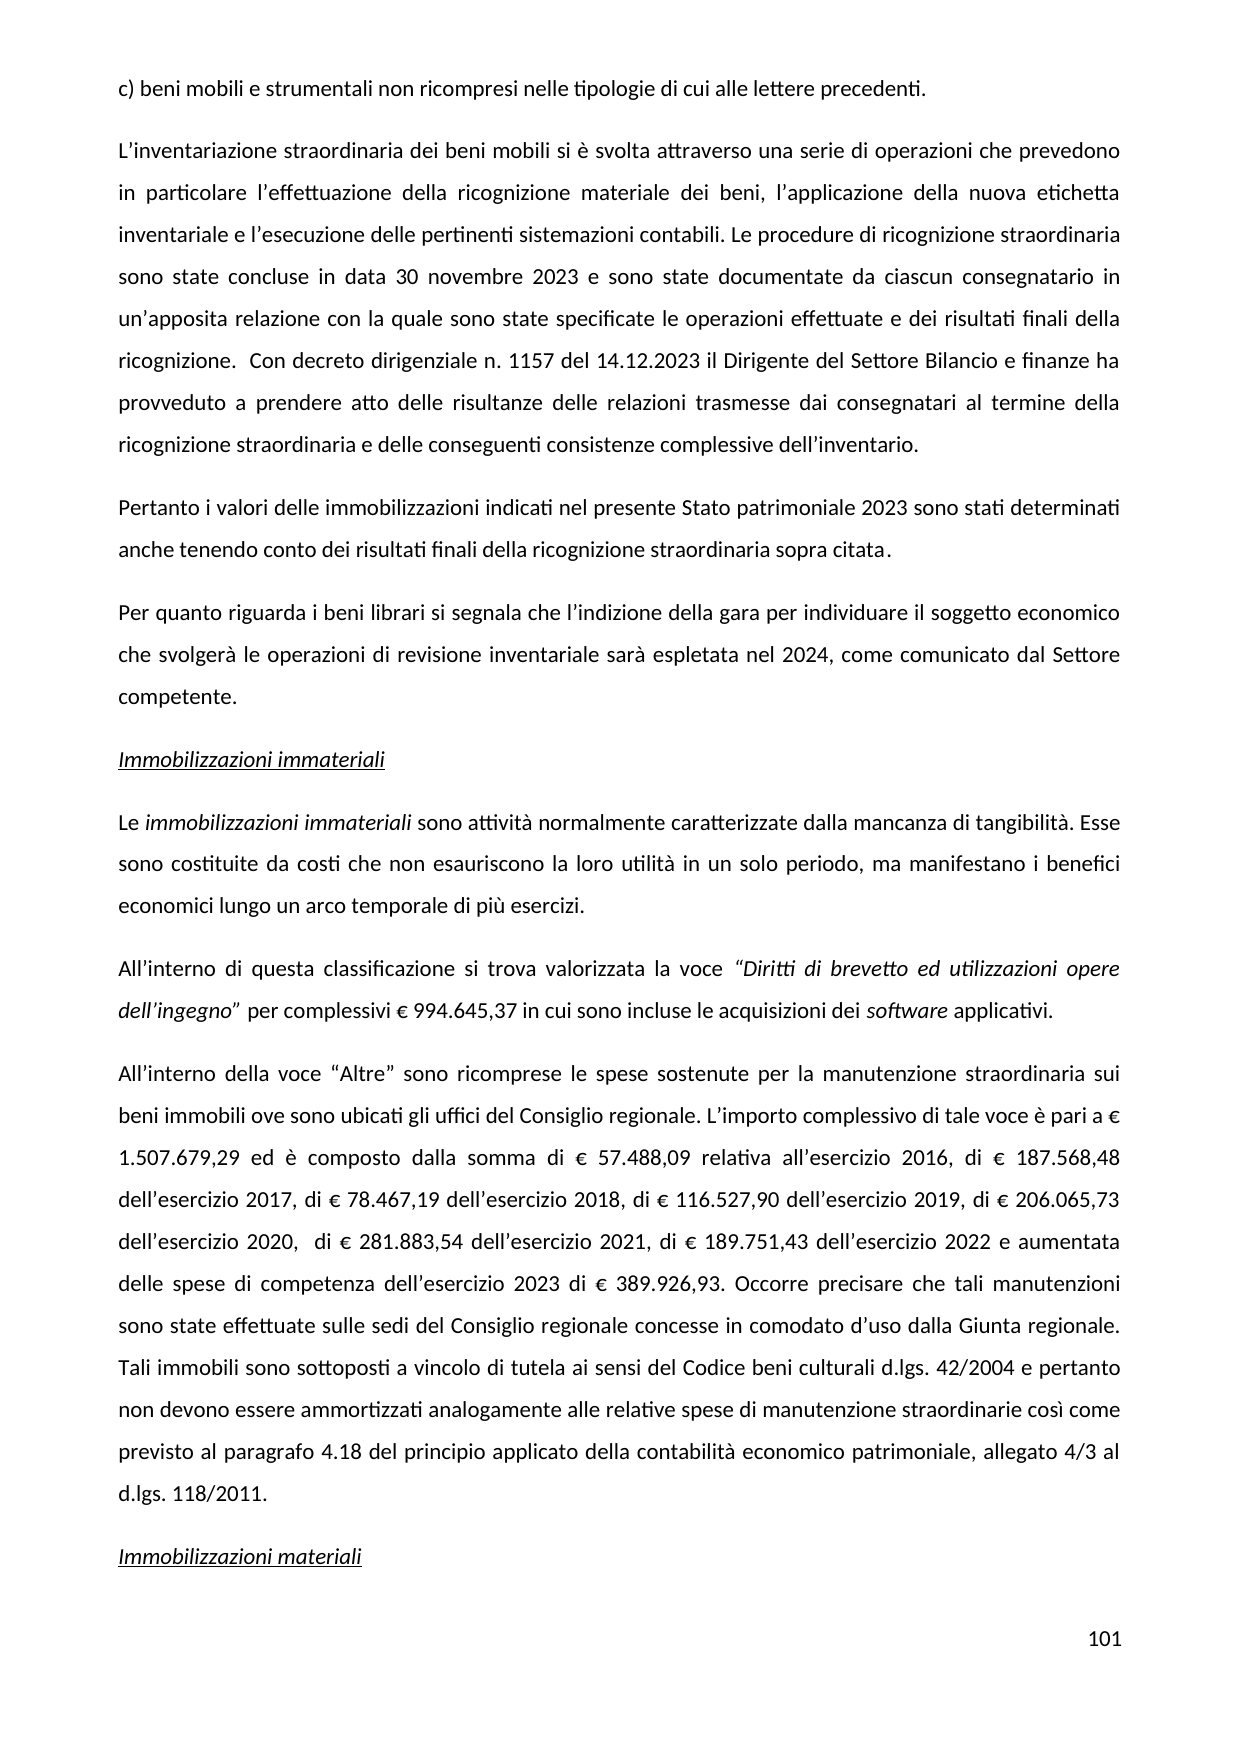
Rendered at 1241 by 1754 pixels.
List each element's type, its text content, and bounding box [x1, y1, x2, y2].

text Le immobilizzazioni immateriali sono attività normalmente caratterizzate dalla mancanza di tangibilità. Esse sono costituite da costi che non esauriscono la loro utilità in un solo periodo, ma manifestano i benefici economici lungo un arco temporale di più esercizi. [118, 808, 1122, 919]
text c) beni mobili e strumentali non ricompresi nelle tipologie di cui alle lettere precedenti. [118, 74, 1122, 102]
text Per quanto riguarda i beni librari si segnala che l’indizione della gara per individuare il soggetto economico che svolgerà le operazioni di revisione inventariale sarà espletata nel 2024, come comunicato dal Settore competente. [118, 598, 1122, 710]
text Immobilizzazioni materiali [118, 1542, 1122, 1570]
text Immobilizzazioni immateriali [118, 745, 1122, 773]
text L’inventariazione straordinaria dei beni mobili si è svolta attraverso una serie di operazioni che prevedono in particolare l’effettuazione della ricognizione materiale dei beni, l’applicazione della nuova etichetta inventariale e l’esecuzione delle pertinenti sistemazioni contabili. Le procedure di ricognizione straordinaria sono state concluse in data 30 novembre 2023 e sono state documentate da ciascun consegnatario in un’apposita relazione con la quale sono state specificate le operazioni effettuate e dei risultati finali della ricognizione. Con decreto dirigenziale n. 1157 del 14.12.2023 il Dirigente del Settore Bilancio e finanze ha provveduto a prendere atto delle risultanze delle relazioni trasmesse dai consegnatari al termine della ricognizione straordinaria e delle conseguenti consistenze complessive dell’inventario. [118, 137, 1122, 458]
text Pertanto i valori delle immobilizzazioni indicati nel presente Stato patrimoniale 2023 sono stati determinati anche tenendo conto dei risultati finali della ricognizione straordinaria sopra citata. [118, 493, 1122, 563]
text All’interno di questa classificazione si trova valorizzata la voce “Diritti di brevetto ed utilizzazioni opere dell’ingegno” per complessivi € 994.645,37 in cui sono incluse le acquisizioni dei software applicativi. [118, 954, 1122, 1024]
text All’interno della voce “Altre” sono ricomprese le spese sostenute per la manutenzione straordinaria sui beni immobili ove sono ubicati gli uffici del Consiglio regionale. L’importo complessivo di tale voce è pari a € 1.507.679,29 ed è composto dalla somma di € 57.488,09 relativa all’esercizio 2016, di € 187.568,48 dell’esercizio 2017, di € 78.467,19 dell’esercizio 2018, di € 116.527,90 dell’esercizio 2019, di € 206.065,73 dell’esercizio 2020, di € 281.883,54 dell’esercizio 2021, di € 189.751,43 dell’esercizio 2022 e aumentata delle spese di competenza dell’esercizio 2023 di € 389.926,93. Occorre precisare che tali manutenzioni sono state effettuate sulle sedi del Consiglio regionale concesse in comodato d’uso dalla Giunta regionale. Tali immobili sono sottoposti a vincolo di tutela ai sensi del Codice beni culturali d.lgs. 42/2004 e pertanto non devono essere ammortizzati analogamente alle relative spese di manutenzione straordinarie così come previsto al paragrafo 4.18 del principio applicato della contabilità economico patrimoniale, allegato 4/3 al d.lgs. 118/2011. [118, 1059, 1122, 1507]
